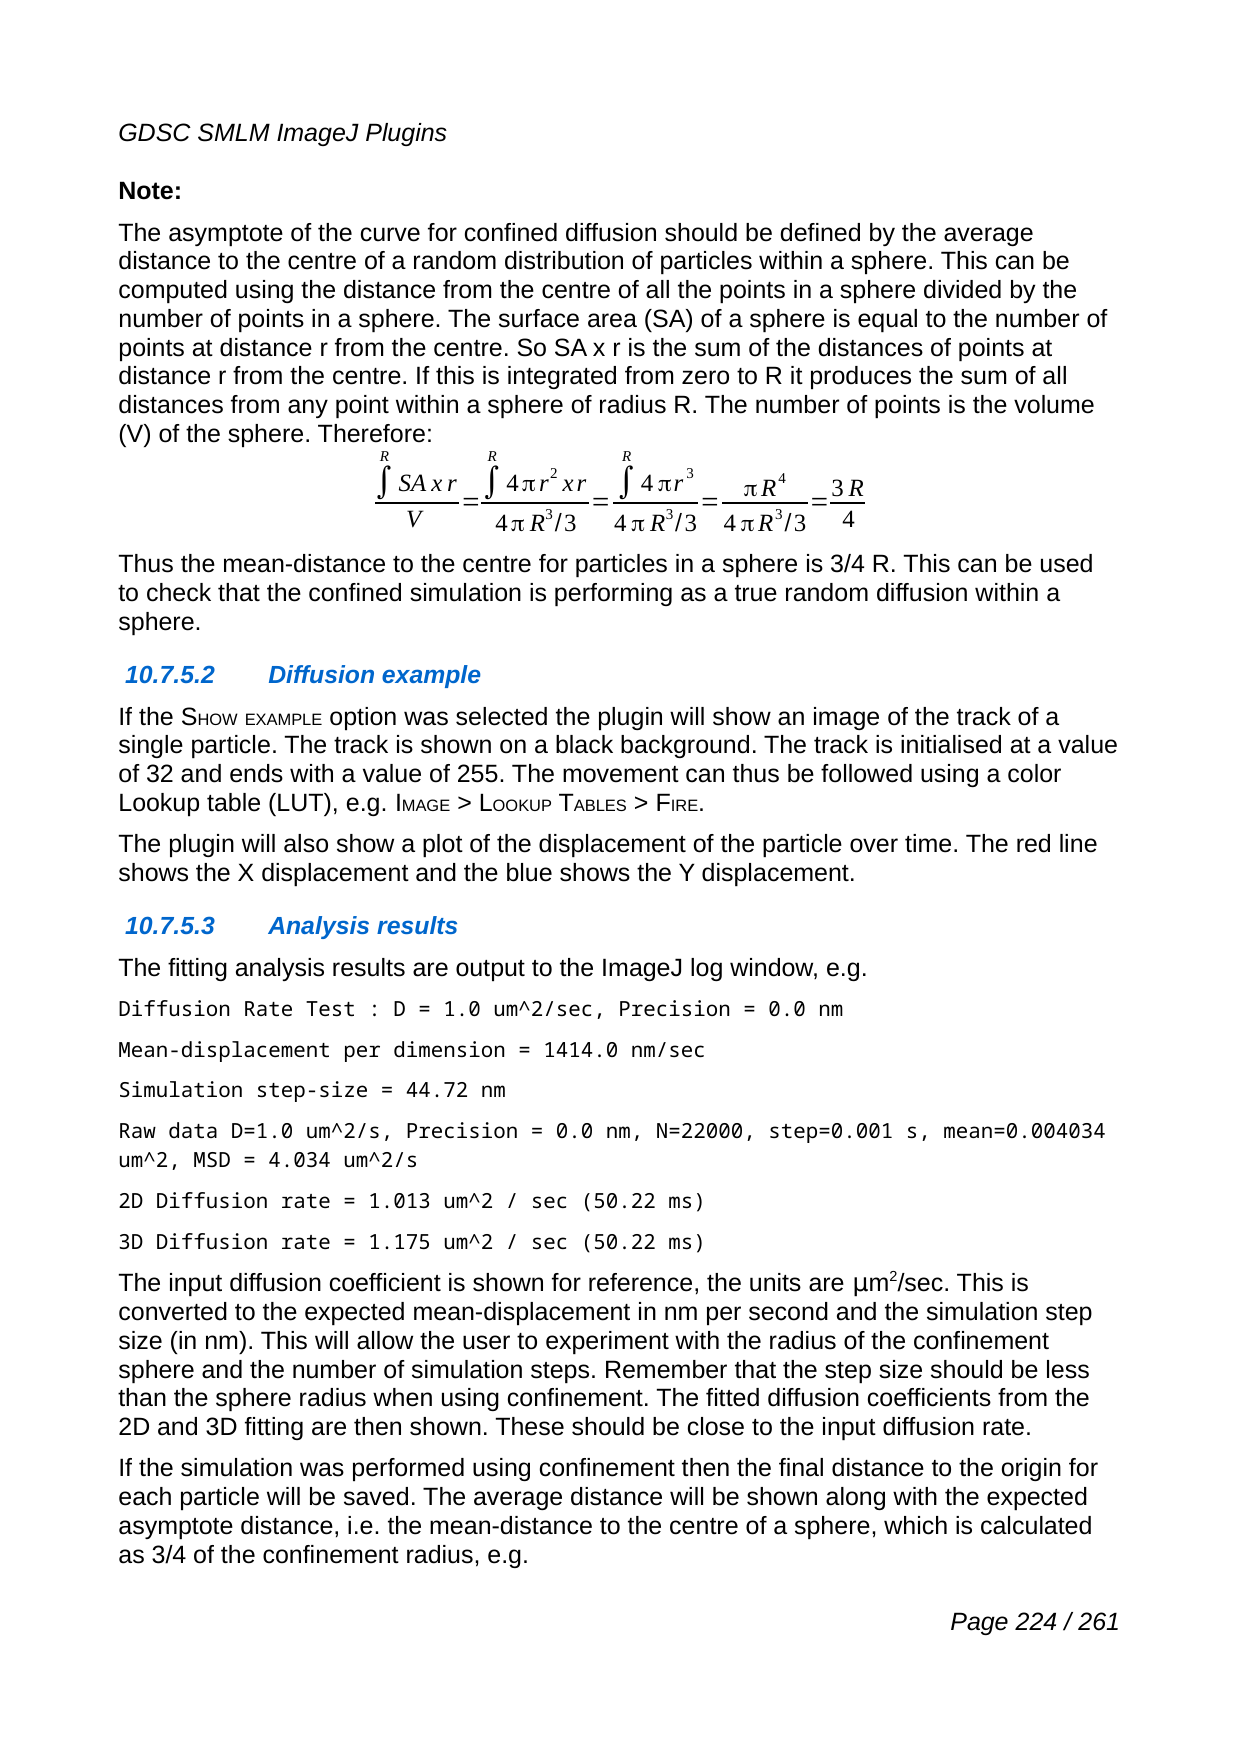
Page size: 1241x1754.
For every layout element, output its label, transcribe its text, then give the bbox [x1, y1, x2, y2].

text The asymptote of the curve for confined diffusion should be defined by the average distance to the centre of a random distribution of particles within a sphere. This can be computed using the distance from the centre of all the points in a sphere divided by the number of points in a sphere. The surface area (SA) of a sphere is equal to the number of points at distance r from the centre. So SA x r is the sum of the distances of points at distance r from the centre. If this is integrated from zero to R it produces the sum of all distances from any point within a sphere of radius R. The number of points is the volume (V) of the sphere. Therefore: [118, 218, 1122, 448]
subtitle Analysis results [118, 911, 1122, 940]
text The input diffusion coefficient is shown for reference, the units are μm2/sec. This is converted to the expected mean-displacement in nm per second and the simulation step size (in nm). This will allow the user to experiment with the radius of the confinement sphere and the number of simulation steps. Remember that the step size should be less than the sphere radius when using confinement. The fitted diffusion coefficients from the 2D and 3D fitting are then shown. These should be close to the input diffusion rate. [118, 1268, 1122, 1441]
text Simulation step-size = 44.72 nm [118, 1076, 1122, 1104]
text Diffusion Rate Test : D = 1.0 um^2/sec, Precision = 0.0 nm [118, 994, 1122, 1022]
text Mean-displacement per dimension = 1414.0 nm/sec [118, 1035, 1122, 1063]
text Raw data D=1.0 um^2/s, Precision = 0.0 nm, N=22000, step=0.001 s, mean=0.004034 um^2, MSD = 4.034 um^2/s [118, 1117, 1122, 1173]
text The plugin will also show a plot of the displacement of the particle over time. The red line shows the X displacement and the blue shows the Y displacement. [118, 829, 1122, 886]
text Note: [118, 176, 1122, 205]
text The fitting analysis results are output to the ImageJ log window, e.g. [118, 952, 1122, 981]
text 3D Diffusion rate = 1.175 um^2 / sec (50.22 ms) [118, 1227, 1122, 1255]
text If the simulation was performed using confinement then the final distance to the origin for each particle will be saved. The average distance will be shown along with the expected asymptote distance, i.e. the mean-distance to the centre of a sphere, which is calculated as 3/4 of the confinement radius, e.g. [118, 1453, 1122, 1568]
subtitle Diffusion example [118, 660, 1122, 689]
text If the Show example option was selected the plugin will show an image of the track of a single particle. The track is shown on a black background. The track is initialised at a value of 32 and ends with a value of 255. The movement can thus be followed using a color Lookup table (LUT), e.g. Image > Lookup Tables > Fire. [118, 701, 1122, 816]
text 2D Diffusion rate = 1.013 um^2 / sec (50.22 ms) [118, 1186, 1122, 1214]
text Thus the mean-distance to the centre for particles in a sphere is 3/4 R. This can be used to check that the confined simulation is performing as a true random diffusion within a sphere. [118, 549, 1122, 635]
